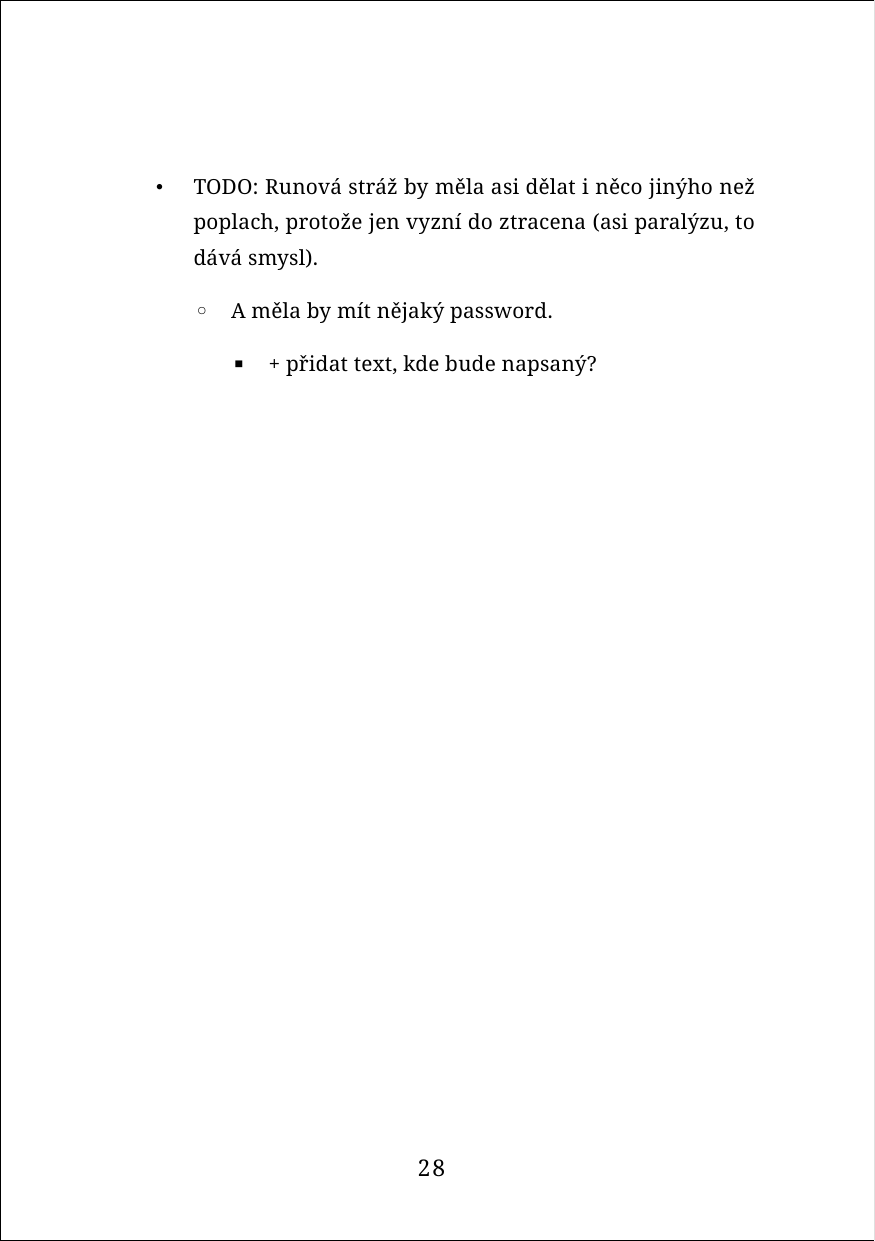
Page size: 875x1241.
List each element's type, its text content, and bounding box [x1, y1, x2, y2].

list A měla by mít nějaký password. [193, 296, 756, 324]
list TODO: Runová stráž by měla asi dělat i něco jinýho než poplach, protože jen vyzní do ztracena (asi paralýzu, to dává smysl). [156, 172, 756, 271]
list + přidat text, kde bude napsaný? [231, 349, 756, 378]
